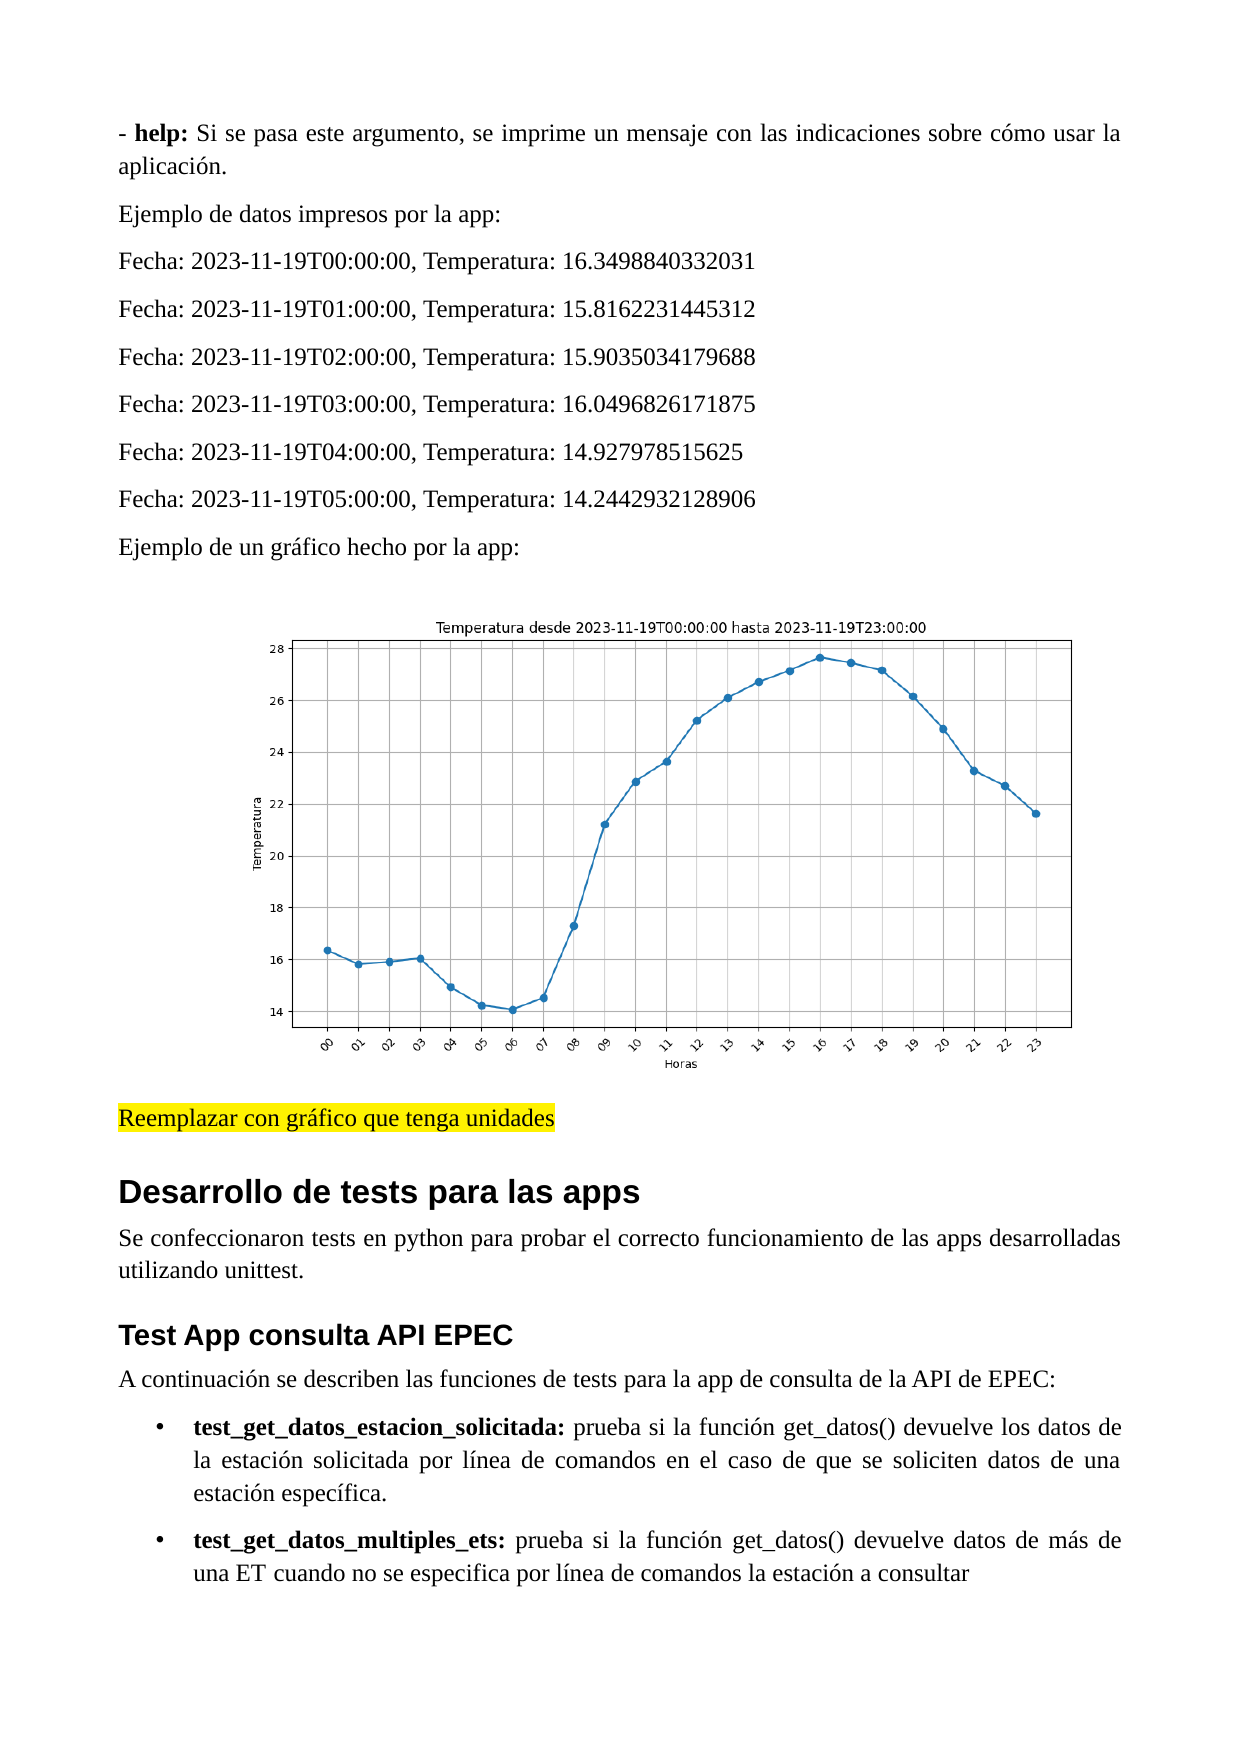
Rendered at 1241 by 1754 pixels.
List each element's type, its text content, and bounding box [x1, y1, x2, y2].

subtitle Test App consulta API EPEC [118, 1318, 1122, 1352]
text Fecha: 2023-11-19T01:00:00, Temperatura: 15.8162231445312 [118, 294, 1122, 323]
text A continuación se describen las funciones de tests para la app de consulta de la API de EPEC: [118, 1364, 1122, 1393]
text Fecha: 2023-11-19T02:00:00, Temperatura: 15.9035034179688 [118, 342, 1122, 370]
list test_get_datos_multiples_ets: prueba si la función get_datos() devuelve datos de más de una ET cuando no se especifica por línea de comandos la estación a consultar [156, 1525, 1122, 1587]
text Se confeccionaron tests en python para probar el correcto funcionamiento de las apps desarrolladas utilizando unittest. [118, 1223, 1122, 1284]
text Ejemplo de datos impresos por la app: [118, 199, 1122, 227]
text - help: Si se pasa este argumento, se imprime un mensaje con las indicaciones sobre cómo usar la aplicación. [118, 118, 1122, 180]
text Ejemplo de un gráfico hecho por la app: [118, 532, 1122, 561]
text Fecha: 2023-11-19T03:00:00, Temperatura: 16.0496826171875 [118, 389, 1122, 418]
list test_get_datos_estacion_solicitada: prueba si la función get_datos() devuelve los datos de la estación solicitada por línea de comandos en el caso de que se soliciten datos de una estación específica. [156, 1412, 1122, 1506]
text Fecha: 2023-11-19T00:00:00, Temperatura: 16.3498840332031 [118, 246, 1122, 275]
text Fecha: 2023-11-19T04:00:00, Temperatura: 14.927978515625 [118, 437, 1122, 466]
subtitle Desarrollo de tests para las apps [118, 1172, 1122, 1210]
picture [246, 610, 1074, 1074]
text Fecha: 2023-11-19T05:00:00, Temperatura: 14.2442932128906 [118, 484, 1122, 513]
text Reemplazar con gráfico que tenga unidades [118, 1103, 1122, 1132]
